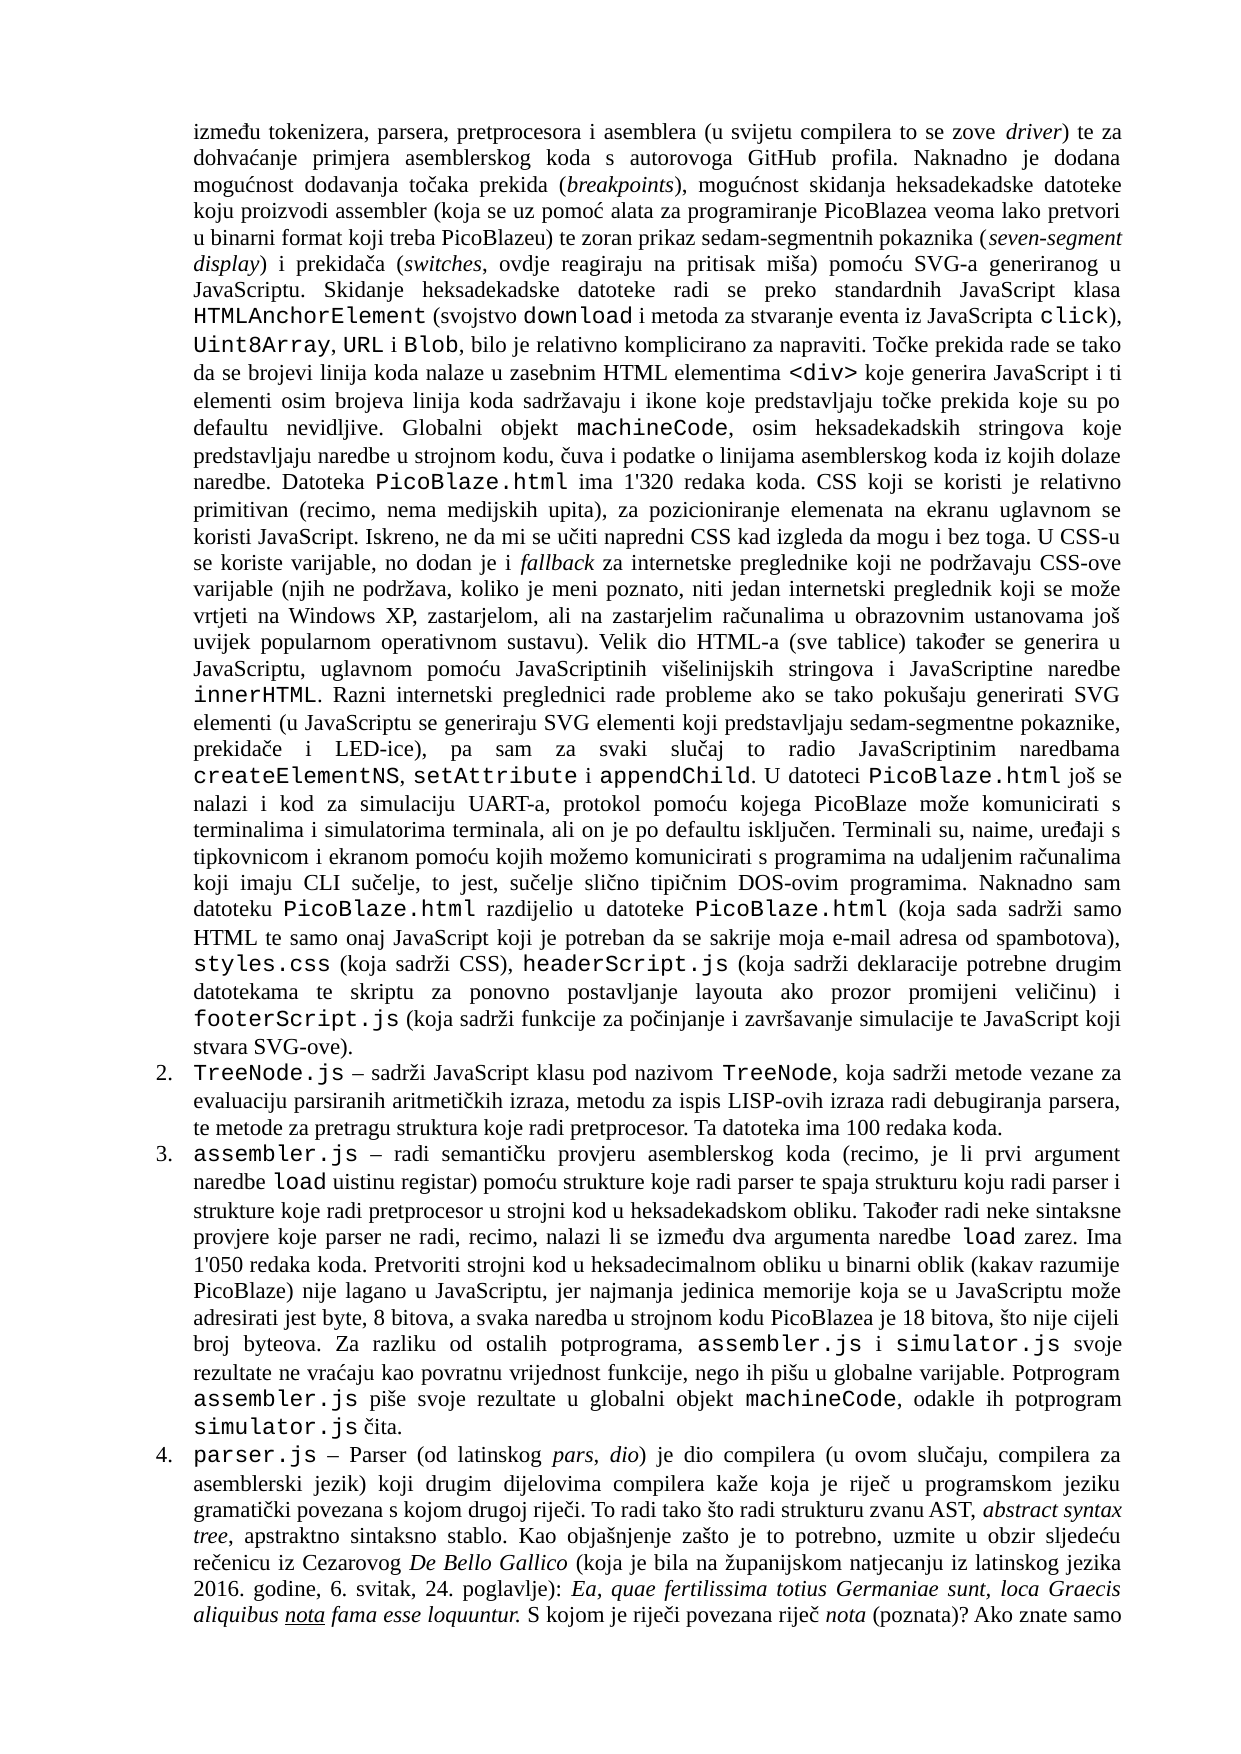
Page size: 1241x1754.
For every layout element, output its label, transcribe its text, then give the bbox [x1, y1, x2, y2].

list assembler.js – radi semantičku provjeru asemblerskog koda (recimo, je li prvi argument naredbe load uistinu registar) pomoću strukture koje radi parser te spaja strukturu koju radi parser i strukture koje radi pretprocesor u strojni kod u heksadekadskom obliku. Također radi neke sintaksne provjere koje parser ne radi, recimo, nalazi li se između dva argumenta naredbe load zarez. Ima 1'050 redaka koda. Pretvoriti strojni kod u heksadecimalnom obliku u binarni oblik (kakav razumije PicoBlaze) nije lagano u JavaScriptu, jer najmanja jedinica memorije koja se u JavaScriptu može adresirati jest byte, 8 bitova, a svaka naredba u strojnom kodu PicoBlazea je 18 bitova, što nije cijeli broj byteova. Za razliku od ostalih potprograma, assembler.js i simulator.js svoje rezultate ne vraćaju kao povratnu vrijednost funkcije, nego ih pišu u globalne varijable. Potprogram assembler.js piše svoje rezultate u globalni objekt machineCode, odakle ih potprogram simulator.js čita. [156, 1140, 1122, 1441]
list TreeNode.js – sadrži JavaScript klasu pod nazivom TreeNode, koja sadrži metode vezane za evaluaciju parsiranih aritmetičkih izraza, metodu za ispis LISP-ovih izraza radi debugiranja parsera, te metode za pretragu struktura koje radi pretprocesor. Ta datoteka ima 100 redaka koda. [156, 1059, 1122, 1140]
list između tokenizera, parsera, pretprocesora i asemblera (u svijetu compilera to se zove driver) te za dohvaćanje primjera asemblerskog koda s autorovoga GitHub profila. Naknadno je dodana mogućnost dodavanja točaka prekida (breakpoints), mogućnost skidanja heksadekadske datoteke koju proizvodi assembler (koja se uz pomoć alata za programiranje PicoBlazea veoma lako pretvori u binarni format koji treba PicoBlazeu) te zoran prikaz sedam-segmentnih pokaznika (seven-segment display) i prekidača (switches, ovdje reagiraju na pritisak miša) pomoću SVG-a generiranog u JavaScriptu. Skidanje heksadekadske datoteke radi se preko standardnih JavaScript klasa HTMLAnchorElement (svojstvo download i metoda za stvaranje eventa iz JavaScripta click), Uint8Array, URL i Blob, bilo je relativno komplicirano za napraviti. Točke prekida rade se tako da se brojevi linija koda nalaze u zasebnim HTML elementima <div> koje generira JavaScript i ti elementi osim brojeva linija koda sadržavaju i ikone koje predstavljaju točke prekida koje su po defaultu nevidljive. Globalni objekt machineCode, osim heksadekadskih stringova koje predstavljaju naredbe u strojnom kodu, čuva i podatke o linijama asemblerskog koda iz kojih dolaze naredbe. Datoteka PicoBlaze.html ima 1'320 redaka koda. CSS koji se koristi je relativno primitivan (recimo, nema medijskih upita), za pozicioniranje elemenata na ekranu uglavnom se koristi JavaScript. Iskreno, ne da mi se učiti napredni CSS kad izgleda da mogu i bez toga. U CSS-u se koriste varijable, no dodan je i fallback za internetske preglednike koji ne podržavaju CSS-ove varijable (njih ne podržava, koliko je meni poznato, niti jedan internetski preglednik koji se može vrtjeti na Windows XP, zastarjelom, ali na zastarjelim računalima u obrazovnim ustanovama još uvijek popularnom operativnom sustavu). Velik dio HTML-a (sve tablice) također se generira u JavaScriptu, uglavnom pomoću JavaScriptinih višelinijskih stringova i JavaScriptine naredbe innerHTML. Razni internetski preglednici rade probleme ako se tako pokušaju generirati SVG elementi (u JavaScriptu se generiraju SVG elementi koji predstavljaju sedam-segmentne pokaznike, prekidače i LED-ice), pa sam za svaki slučaj to radio JavaScriptinim naredbama createElementNS, setAttribute i appendChild. U datoteci PicoBlaze.html još se nalazi i kod za simulaciju UART-a, protokol pomoću kojega PicoBlaze može komunicirati s terminalima i simulatorima terminala, ali on je po defaultu isključen. Terminali su, naime, uređaji s tipkovnicom i ekranom pomoću kojih možemo komunicirati s programima na udaljenim računalima koji imaju CLI sučelje, to jest, sučelje slično tipičnim DOS-ovim programima. Naknadno sam datoteku PicoBlaze.html razdijelio u datoteke PicoBlaze.html (koja sada sadrži samo HTML te samo onaj JavaScript koji je potreban da se sakrije moja e-mail adresa od spambotova), styles.css (koja sadrži CSS), headerScript.js (koja sadrži deklaracije potrebne drugim datotekama te skriptu za ponovno postavljanje layouta ako prozor promijeni veličinu) i footerScript.js (koja sadrži funkcije za počinjanje i završavanje simulacije te JavaScript koji stvara SVG-ove). [156, 118, 1122, 1059]
list parser.js – Parser (od latinskog pars, dio) je dio compilera (u ovom slučaju, compilera za asemblerski jezik) koji drugim dijelovima compilera kaže koja je riječ u programskom jeziku gramatički povezana s kojom drugoj riječi. To radi tako što radi strukturu zvanu AST, abstract syntax tree, apstraktno sintaksno stablo. Kao objašnjenje zašto je to potrebno, uzmite u obzir sljedeću rečenicu iz Cezarovog De Bello Gallico (koja je bila na županijskom natjecanju iz latinskog jezika 2016. godine, 6. svitak, 24. poglavlje): Ea, quae fertilissima totius Germaniae sunt, loca Graecis aliquibus nota fama esse loquuntur. S kojom je riječi povezana riječ nota (poznata)? Ako znate samo [156, 1441, 1122, 1628]
